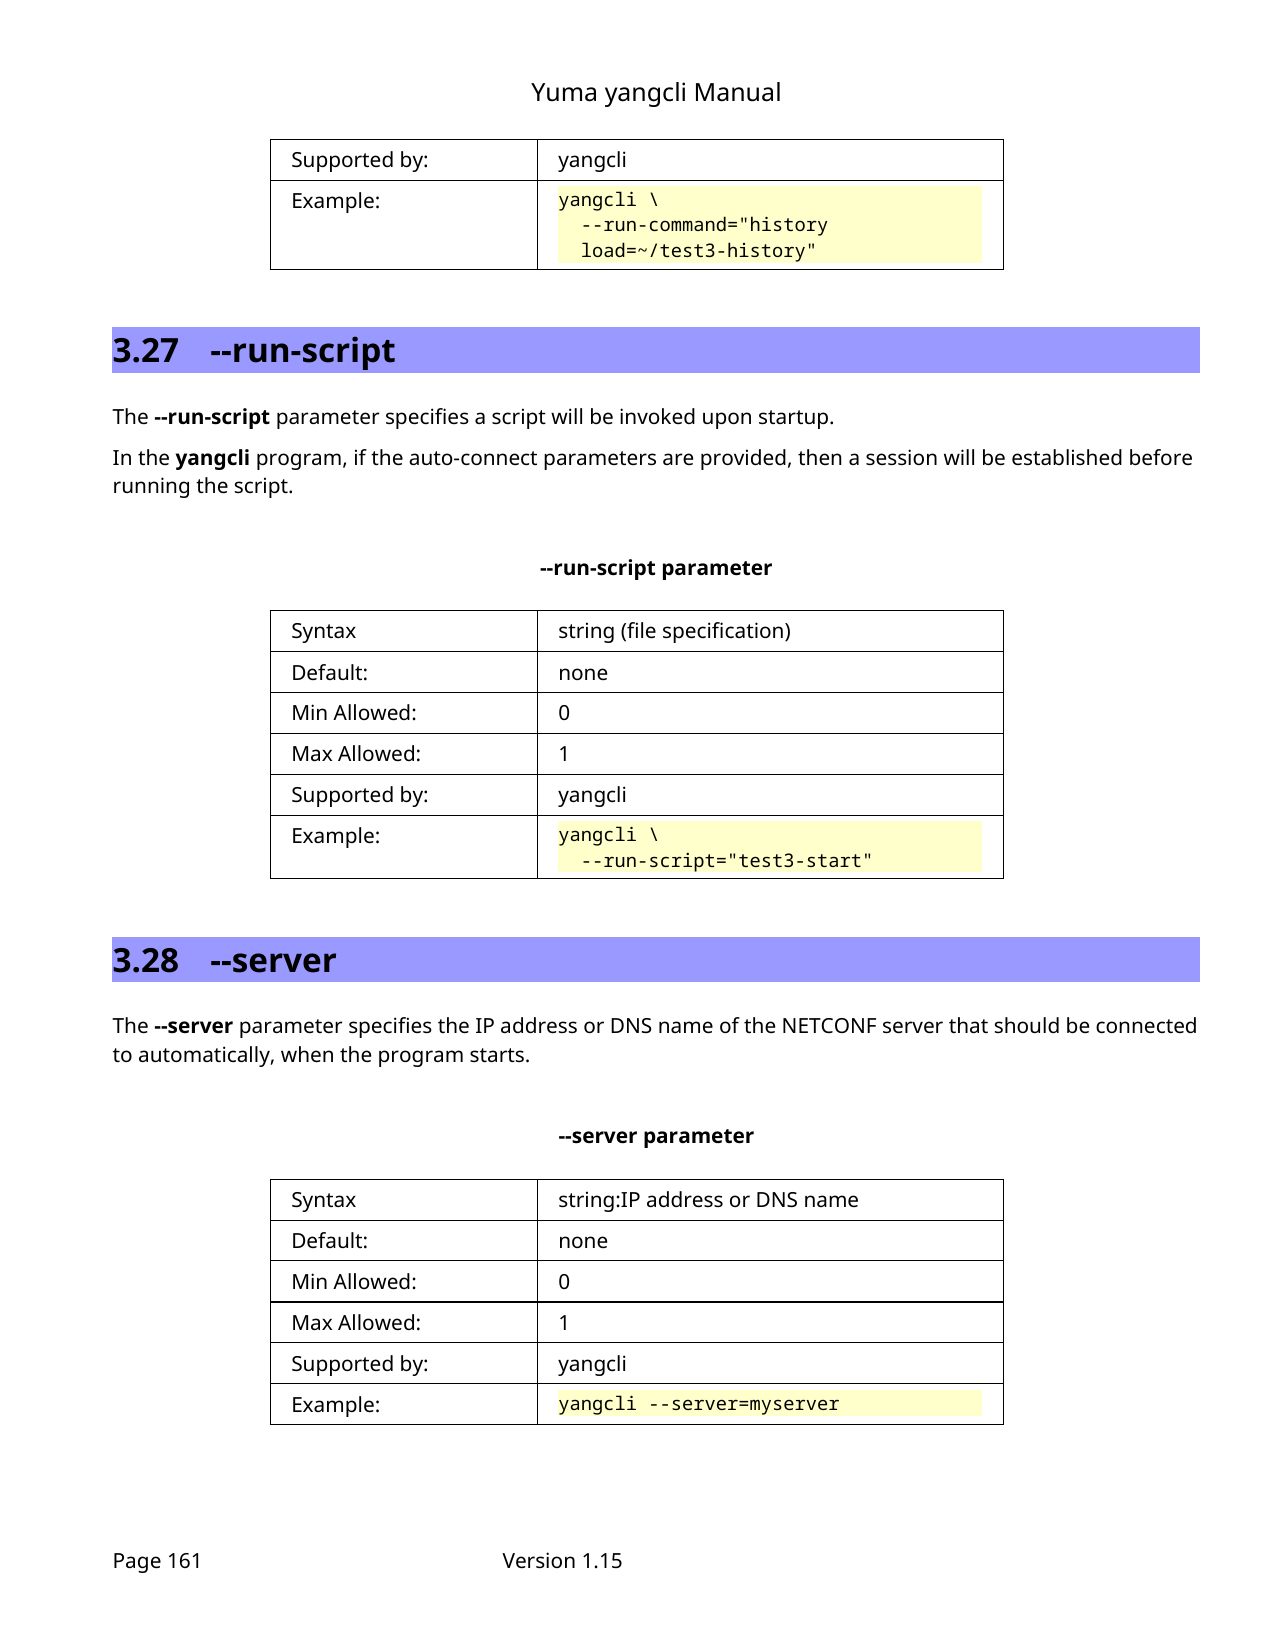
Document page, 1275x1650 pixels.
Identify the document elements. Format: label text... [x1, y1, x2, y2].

table_cell 0 [538, 1261, 1003, 1301]
table_cell 1 [538, 1303, 1003, 1342]
subtitle --server [112, 937, 1200, 982]
table_cell Example: [271, 1384, 537, 1424]
table_cell Default: [271, 1221, 537, 1260]
text The --server parameter specifies the IP address or DNS name of the NETCONF server that should be connected to automatically, when the program starts. [112, 1011, 1200, 1068]
text The --run-script parameter specifies a script will be invoked upon startup. [112, 402, 1200, 430]
table_cell yangcli --server=myserver [538, 1384, 1003, 1424]
subtitle --run-script parameter [127, 553, 1185, 581]
table_cell yangcli [538, 775, 1003, 814]
table_cell Supported by: [271, 775, 537, 814]
table_header Syntax [271, 1180, 537, 1219]
table_cell none [538, 652, 1003, 692]
table_cell Max Allowed: [271, 734, 537, 774]
table_cell 1 [538, 734, 1003, 774]
table_cell yangcli [538, 140, 1003, 179]
subtitle --server parameter [127, 1122, 1185, 1150]
table_cell Example: [271, 816, 537, 878]
table_cell yangcli [538, 1343, 1003, 1383]
table_cell Supported by: [271, 1343, 537, 1383]
table_cell Supported by: [271, 140, 537, 179]
table_cell Default: [271, 652, 537, 692]
table_cell yangcli \ --run-command="history load=~/test3-history" [538, 181, 1003, 268]
table_cell Min Allowed: [271, 693, 537, 733]
table_cell Max Allowed: [271, 1303, 537, 1342]
table_cell Min Allowed: [271, 1261, 537, 1301]
subtitle --run-script [112, 327, 1200, 373]
text In the yangcli program, if the auto-connect parameters are provided, then a session will be established before running the script. [112, 443, 1200, 499]
table_cell Example: [271, 181, 537, 268]
table_header string:IP address or DNS name [538, 1180, 1003, 1219]
table_cell yangcli \ --run-script="test3-start" [538, 816, 1003, 878]
table_header string (file specification) [538, 611, 1003, 651]
table_header Syntax [271, 611, 537, 651]
table_cell none [538, 1221, 1003, 1260]
table_cell 0 [538, 693, 1003, 733]
